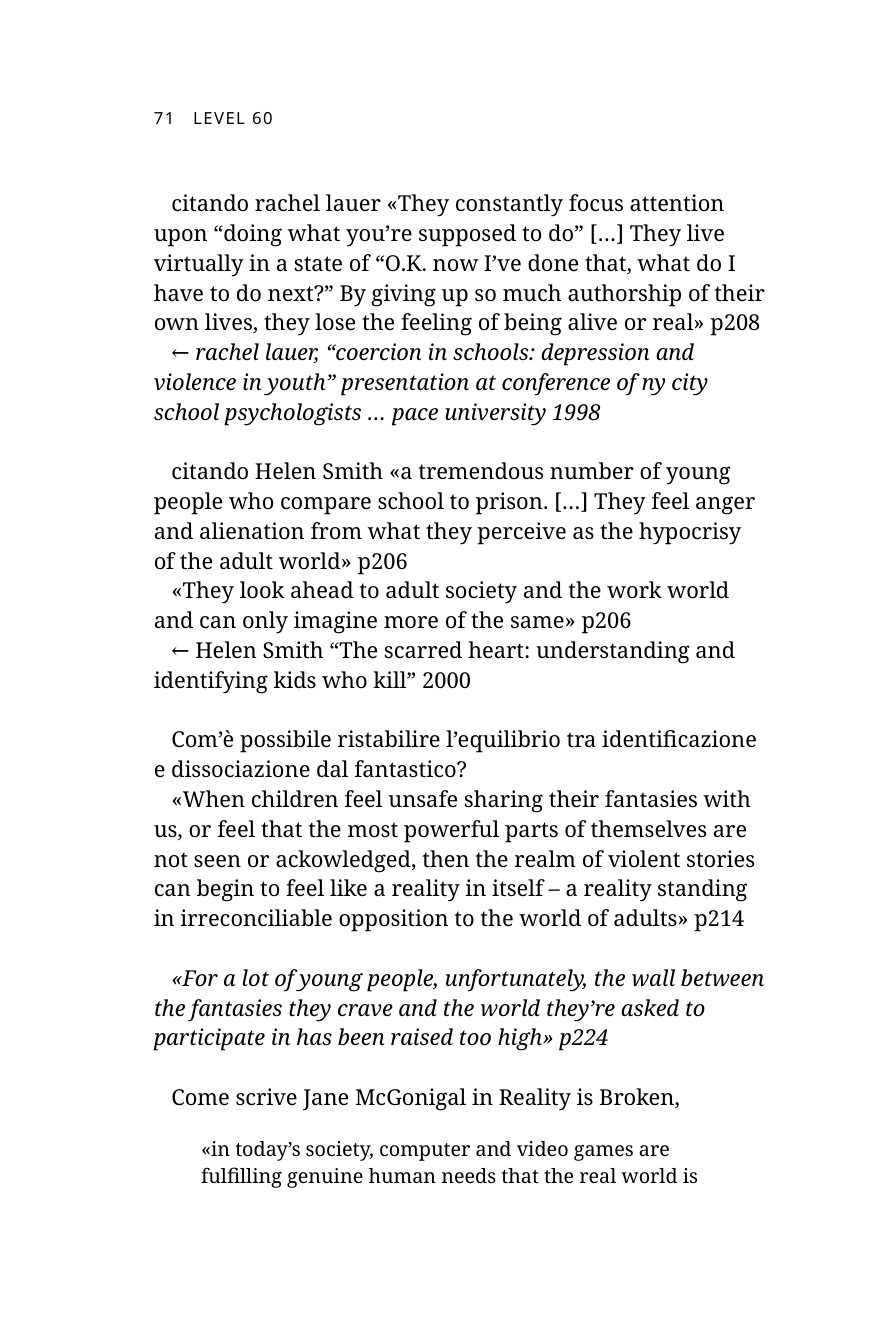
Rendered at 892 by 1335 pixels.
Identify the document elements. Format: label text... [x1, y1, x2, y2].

text «For a lot of young people, unfortunately, the wall between the fantasies they crave and the world they’re asked to participate in has been raised too high» p224 [153, 963, 768, 1052]
text citando Helen Smith «a tremendous number of young people who compare school to prison. […] They feel anger and alienation from what they perceive as the hypocrisy of the adult world» p206 [153, 456, 768, 576]
text ← Helen Smith “The scarred heart: understanding and identifying kids who kill” 2000 [153, 635, 768, 695]
text «in today’s society, computer and video games are fulfilling genuine human needs that the real world is [201, 1135, 720, 1189]
text Com’è possibile ristabilire l’equilibrio tra identificazione e dissociazione dal fantastico? [153, 724, 768, 784]
text «When children feel unsafe sharing their fantasies with us, or feel that the most powerful parts of themselves are not seen or ackowledged, then the realm of violent stories can begin to feel like a reality in itself – a reality standing in irreconciliable opposition to the world of adults» p214 [153, 784, 768, 933]
text ← rachel lauer, “coercion in schools: depression and violence in youth” presentation at conference of ny city school psychologists … pace university 1998 [153, 337, 768, 427]
text citando rachel lauer «They constantly focus attention upon “doing what you’re supposed to do” […] They live virtually in a state of “O.K. now I’ve done that, what do I have to do next?” By giving up so much authorship of their own lives, they lose the feeling of being alive or real» p208 [153, 188, 768, 337]
text «They look ahead to adult society and the work world and can only imagine more of the same» p206 [153, 576, 768, 635]
text Come scrive Jane McGonigal in Reality is Broken, [153, 1082, 768, 1112]
